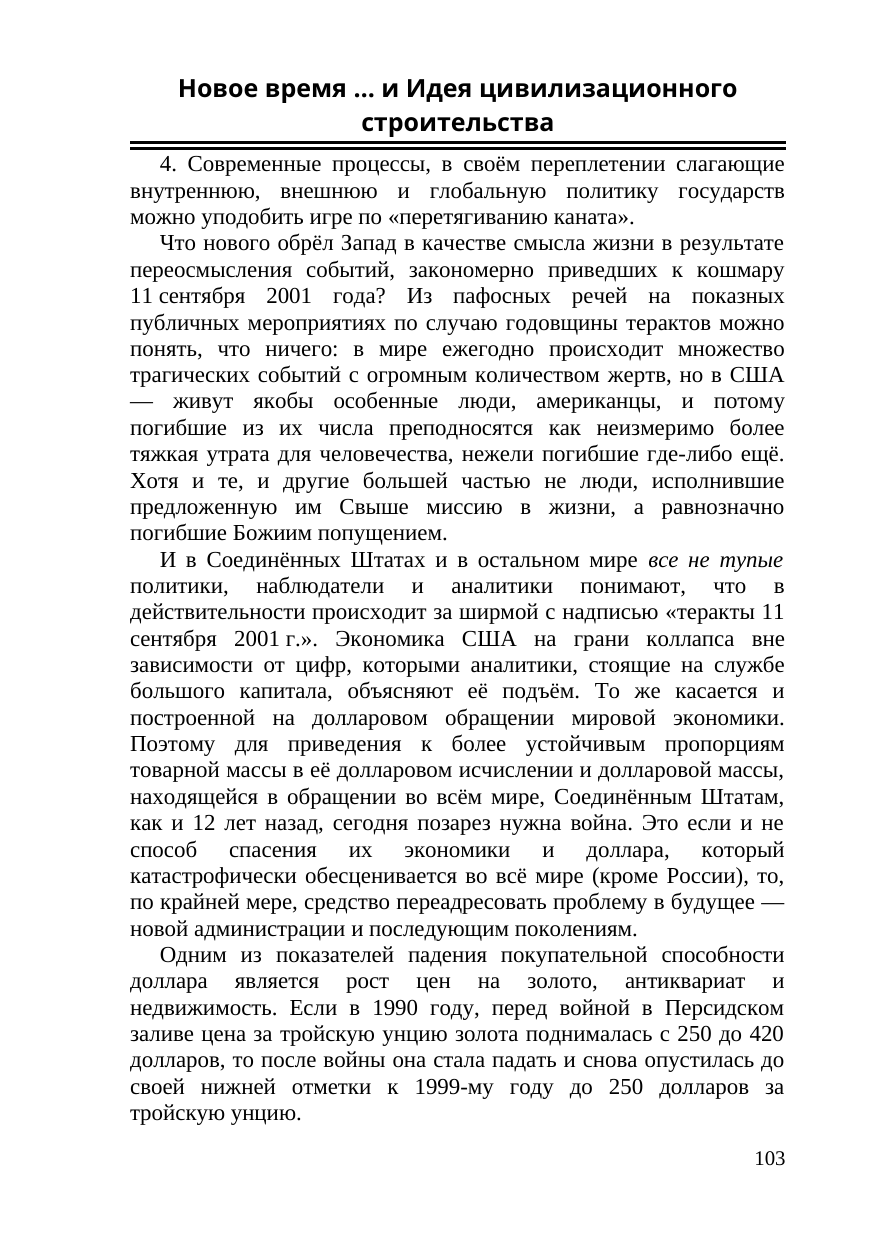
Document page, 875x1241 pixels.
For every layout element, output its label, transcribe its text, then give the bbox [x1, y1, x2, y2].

text Одним из показателей падения покупательной способности доллара является рост цен на золото, антиквариат и недвижимость. Если в 1990 году, перед войной в Персидском заливе цена за тройскую унцию золота поднималась с 250 до 420 долларов, то после войны она стала падать и снова опустилась до своей нижней отметки к 1999-му году до 250 долларов за тройскую унцию. [130, 941, 786, 1126]
text Что нового обрёл Запад в качестве смысла жизни в результате переосмысления событий, закономерно приведших к кошмару 11 сентября 2001 года? Из пафосных речей на показных публичных мероприятиях по случаю годовщины терактов можно понять, что ничего: в мире ежегодно происходит множество трагических событий с огромным количеством жертв, но в США — живут якобы особенные люди, американцы, и потому погибшие из их числа преподносятся как неизмеримо более тяжкая утрата для человечества, нежели погибшие где-либо ещё. Хотя и те, и другие большей частью не люди, исполнившие предложенную им Свыше миссию в жизни, а равнозначно погибшие Божиим попущением. [130, 229, 786, 546]
text 4. Современные процессы, в своём переплетении слагающие внутреннюю, внешнюю и глобальную политику государств можно уподобить игре по «перетягиванию каната». [130, 150, 786, 229]
text И в Соединённых Штатах и в остальном мире все не тупые политики, наблюдатели и аналитики понимают, что в действительности происходит за ширмой с надписью «теракты 11 сентября 2001 г.». Экономика США на грани коллапса вне зависимости от цифр, которыми аналитики, стоящие на службе большого капитала, объясняют её подъём. То же касается и построенной на долларовом обращении мировой экономики. Поэтому для приведения к более устойчивым пропорциям товарной массы в её долларовом исчислении и долларовой массы, находящейся в обращении во всём мире, Соединённым Штатам, как и 12 лет назад, сегодня позарез нужна война. Это если и не способ спасения их экономики и доллара, который катастрофически обесценивается во всё мире (кроме России), то, по крайней мере, средство переадресовать проблему в будущее — новой администрации и последующим поколениям. [130, 546, 786, 941]
